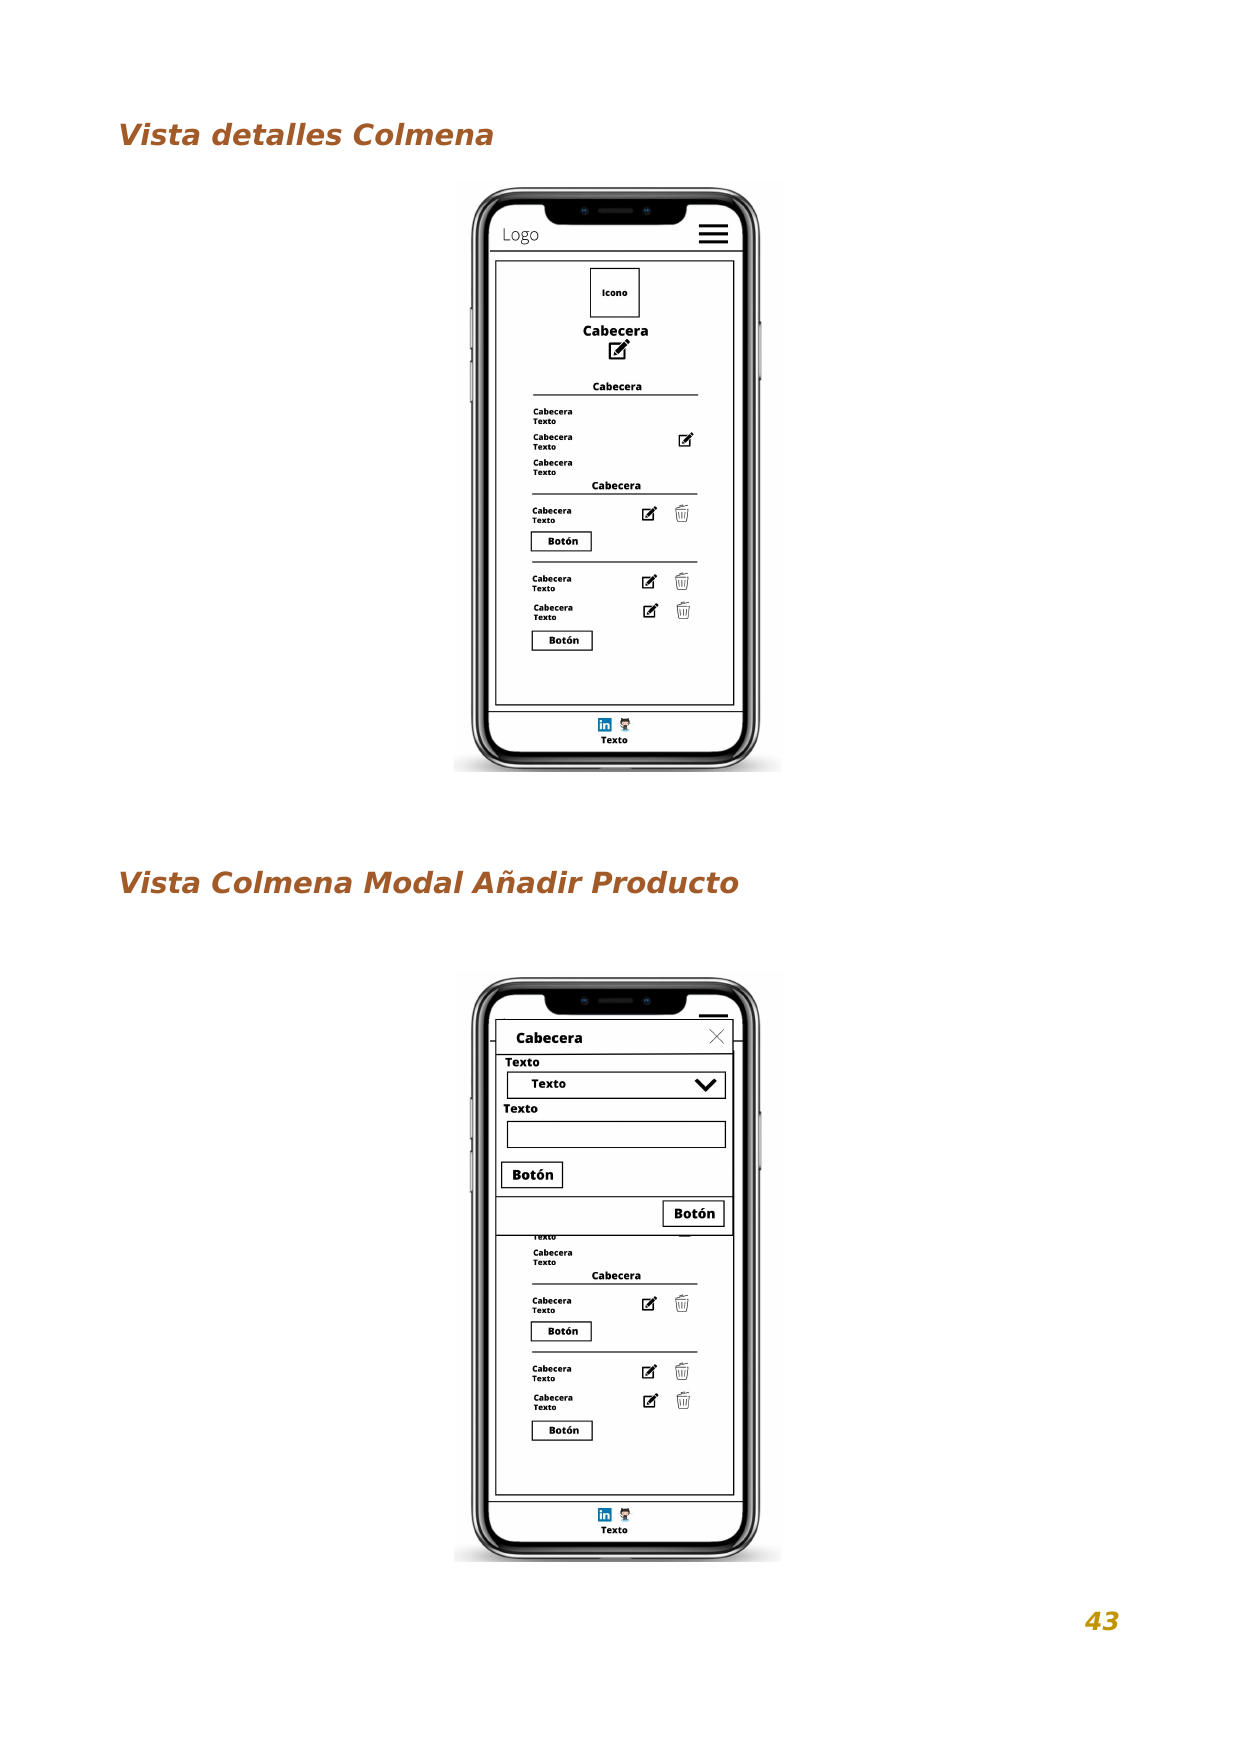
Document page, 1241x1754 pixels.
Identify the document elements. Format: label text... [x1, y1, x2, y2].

picture [453, 181, 787, 772]
subtitle Vista detalles Colmena [118, 118, 1122, 152]
picture [453, 971, 787, 1562]
subtitle Vista Colmena Modal Añadir Producto [118, 867, 1122, 901]
